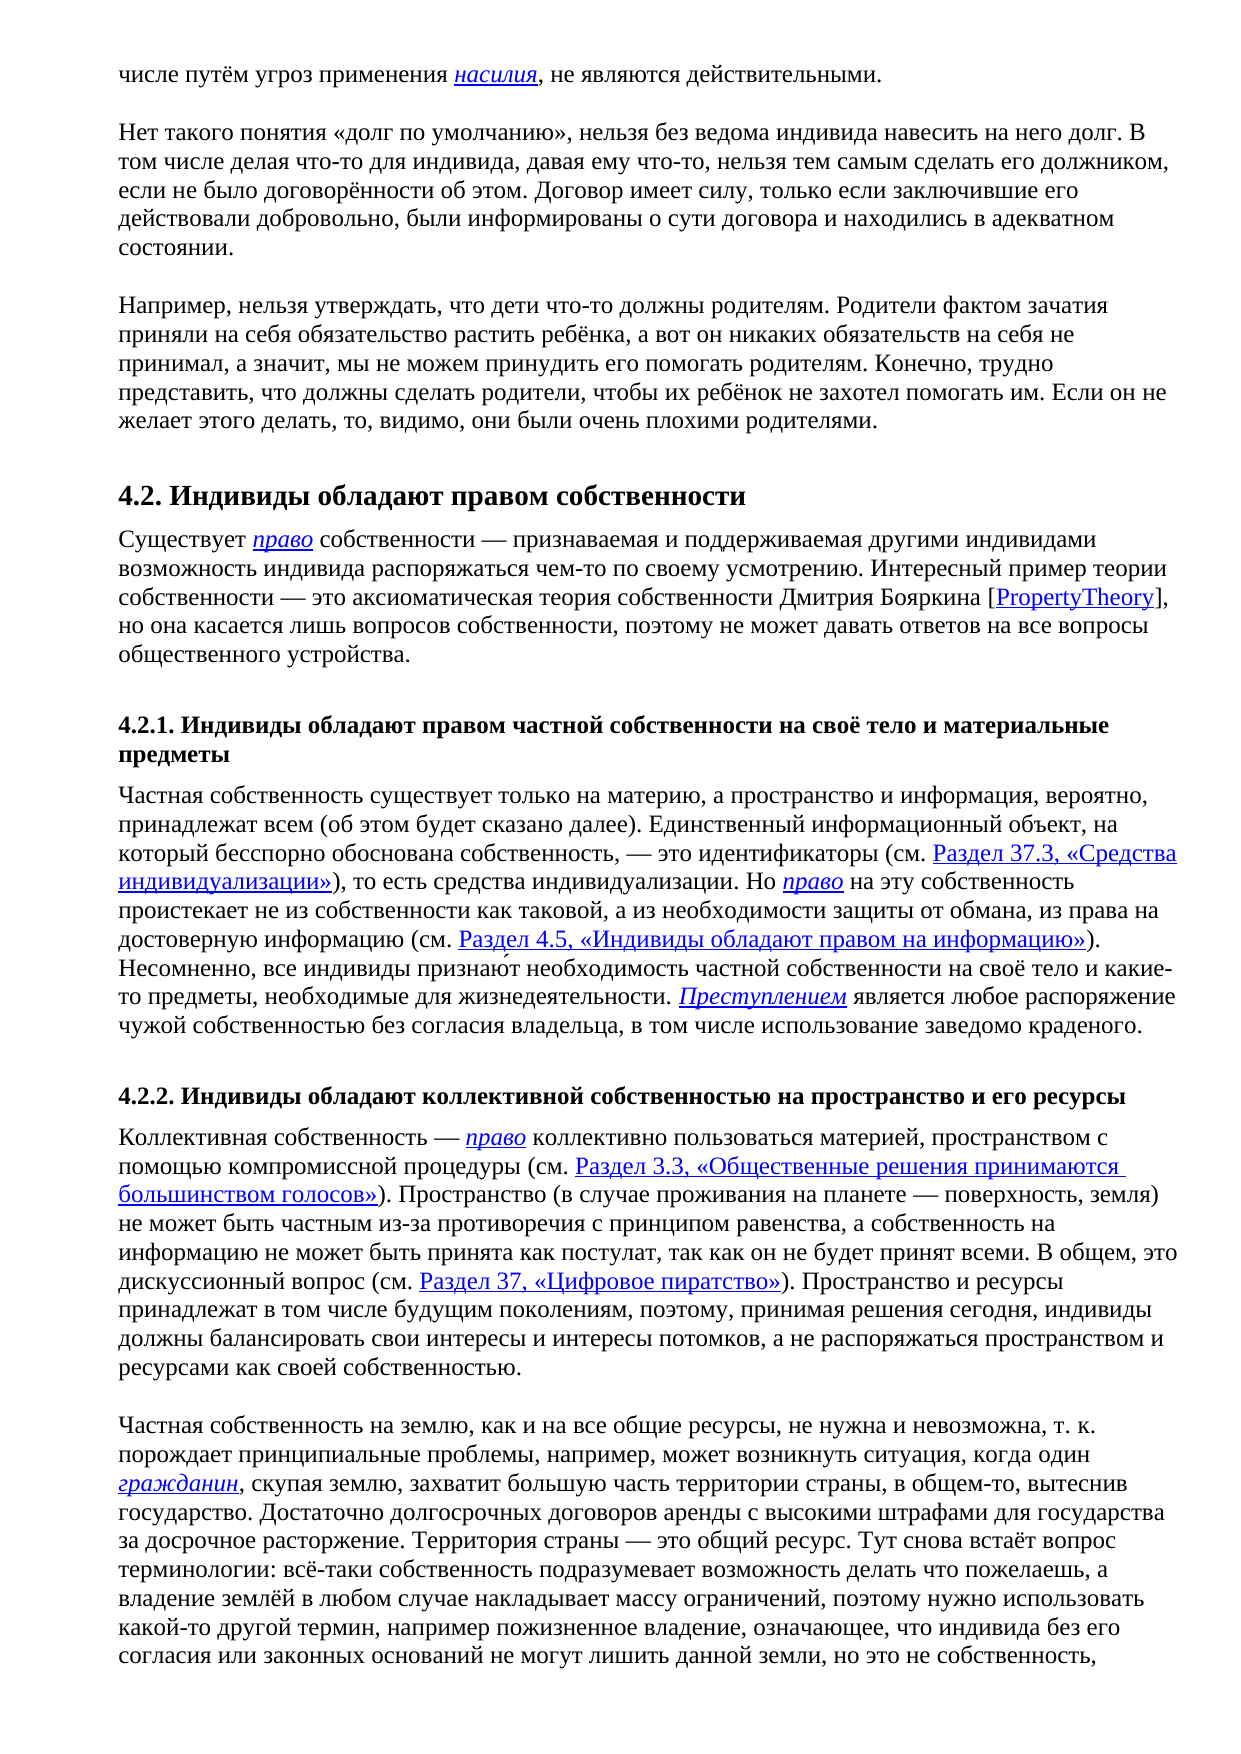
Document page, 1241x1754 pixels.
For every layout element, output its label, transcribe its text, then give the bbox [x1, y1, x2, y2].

subtitle 4.2.1. Индивиды обладают правом частной собственности на своё тело и материальные предметы [118, 710, 1181, 768]
subtitle 4.2. Индивиды обладают правом собственности [118, 478, 1181, 512]
subtitle 4.2.2. Индивиды обладают коллективной собственностью на пространство и его ресурсы [118, 1081, 1181, 1109]
text Например, нельзя утверждать, что дети что-то должны родителям. Родители фактом зачатия приняли на себя обязательство растить ребёнка, а вот он никаких обязательств на себя не принимал, а значит, мы не можем принудить его помогать родителям. Конечно, трудно представить, что должны сделать родители, чтобы их ребёнок не захотел помогать им. Если он не желает этого делать, то, видимо, они были очень плохими родителями. [118, 291, 1181, 434]
text Существует право собственности — признаваемая и поддерживаемая другими индивидами возможность индивида распоряжаться чем-то по своему усмотрению. Интересный пример теории собственности — это аксиоматическая теория собственности Дмитрия Бояркина [PropertyTheory], но она касается лишь вопросов собственности, поэтому не может давать ответов на все вопросы общественного устройства. [118, 524, 1181, 668]
text Коллективная собственность — право коллективно пользоваться материей, пространством с помощью компромиссной процедуры (см. Раздел 3.3, «Общественные решения принимаются большинством голосов»). Пространство (в случае проживания на планете — поверхность, земля) не может быть частным из-за противоречия с принципом равенства, а собственность на информацию не может быть принята как постулат, так как он не будет принят всеми. В общем, это дискуссионный вопрос (см. Раздел 37, «Цифровое пиратство»). Пространство и ресурсы принадлежат в том числе будущим поколениям, поэтому, принимая решения сегодня, индивиды должны балансировать свои интересы и интересы потомков, а не распоряжаться пространством и ресурсами как своей собственностью. [118, 1122, 1181, 1381]
text Частная собственность на землю, как и на все общие ресурсы, не нужна и невозможна, т. к. порождает принципиальные проблемы, например, может возникнуть ситуация, когда один гражданин, скупая землю, захватит большую часть территории страны, в общем-то, вытеснив государство. Достаточно долгосрочных договоров аренды с высокими штрафами для государства за досрочное расторжение. Территория страны — это общий ресурс. Тут снова встаёт вопрос терминологии: всё-таки собственность подразумевает возможность делать что пожелаешь, а владение землёй в любом случае накладывает массу ограничений, поэтому нужно использовать какой-то другой термин, например пожизненное владение, означающее, что индивида без его согласия или законных оснований не могут лишить данной земли, но это не собственность, [118, 1410, 1181, 1669]
text Нет такого понятия «долг по умолчанию», нельзя без ведома индивида навесить на него долг. В том числе делая что-то для индивида, давая ему что-то, нельзя тем самым сделать его должником, если не было договорённости об этом. Договор имеет силу, только если заключившие его действовали добровольно, были информированы о сути договора и находились в адекватном состоянии. [118, 117, 1181, 261]
text числе путём угроз применения насилия, не являются действительными. [118, 59, 1181, 88]
text Частная собственность существует только на материю, а пространство и информация, вероятно, принадлежат всем (об этом будет сказано далее). Единственный информационный объект, на который бесспорно обоснована собственность, — это идентификаторы (см. Раздел 37.3, «Средства индивидуализации»), то есть средства индивидуализации. Но право на эту собственность проистекает не из собственности как таковой, а из необходимости защиты от обмана, из права на достоверную информацию (см. Раздел 4.5, «Индивиды обладают правом на информацию»). Несомненно, все индивиды признаю́т необходимость частной собственности на своё тело и какие-то предметы, необходимые для жизнедеятельности. Преступлением является любое распоряжение чужой собственностью без согласия владельца, в том числе использование заведомо краденого. [118, 780, 1181, 1039]
